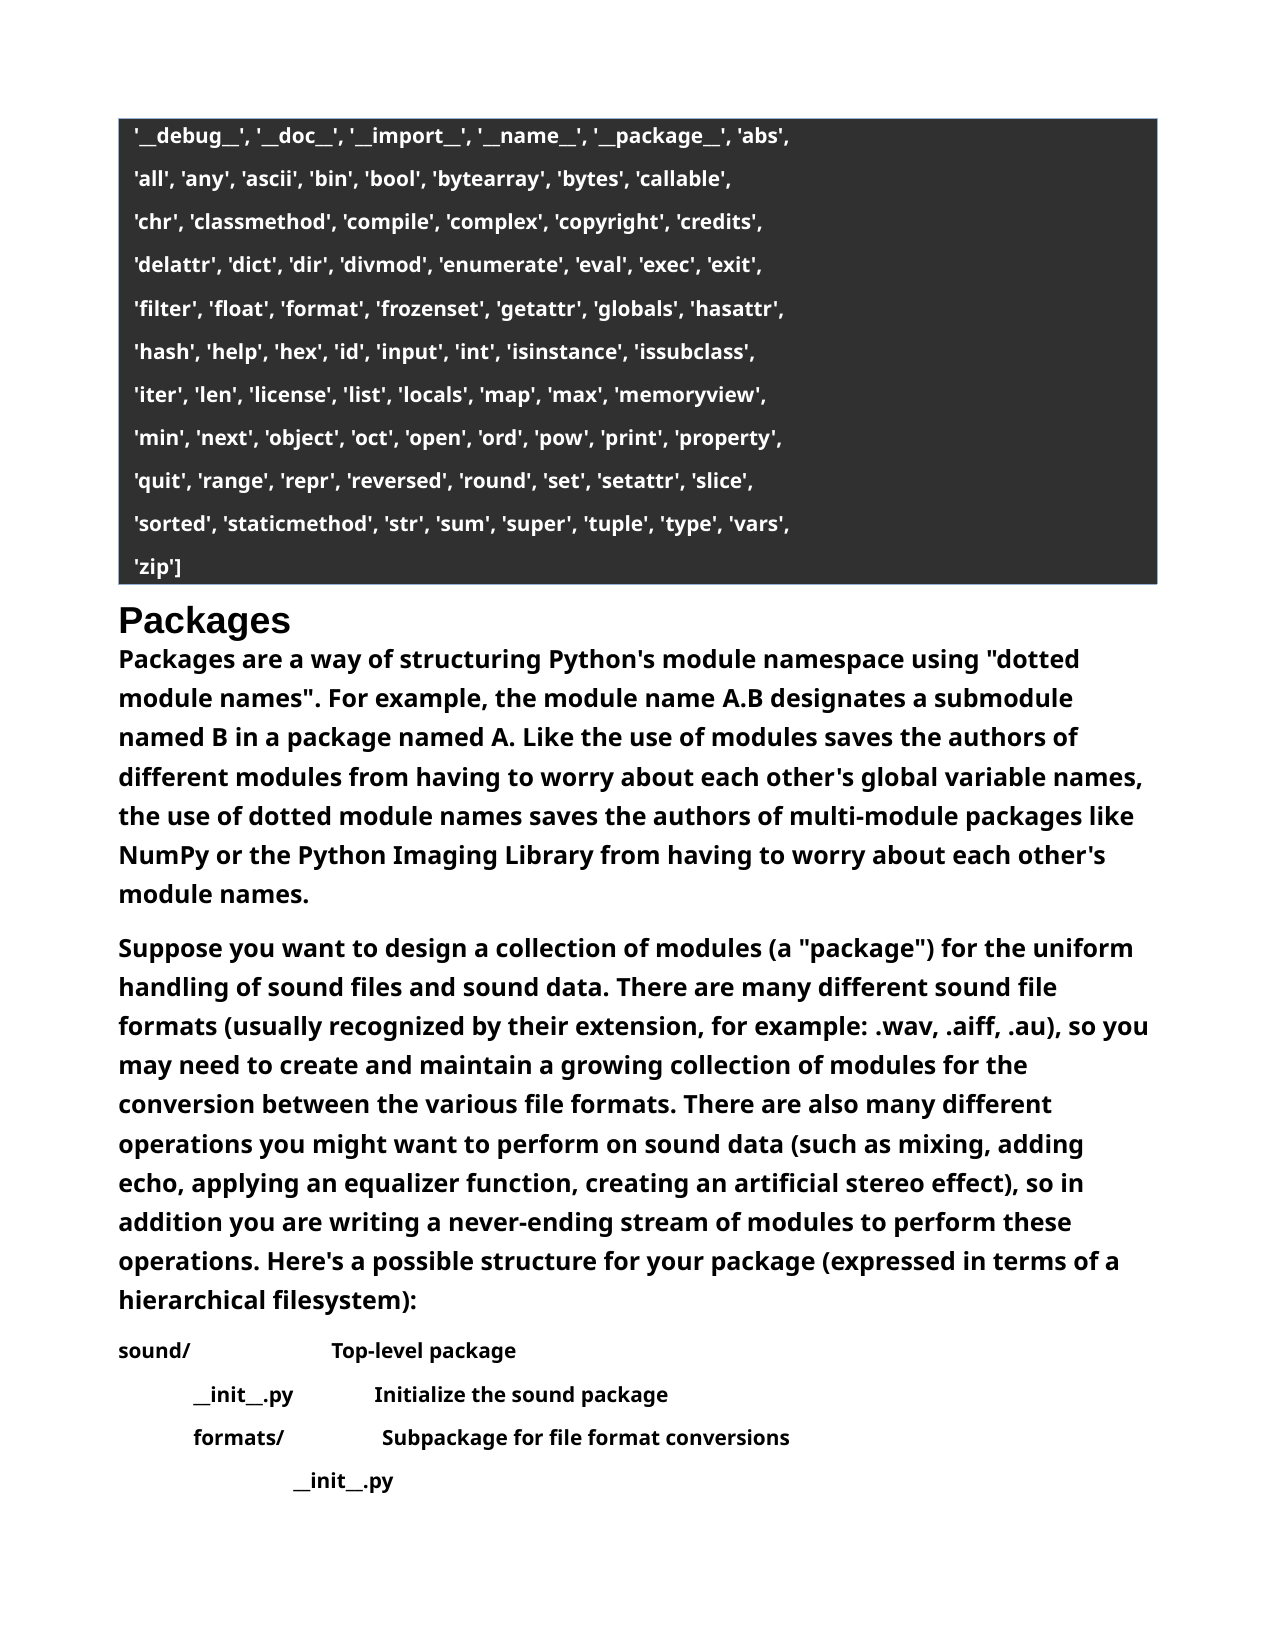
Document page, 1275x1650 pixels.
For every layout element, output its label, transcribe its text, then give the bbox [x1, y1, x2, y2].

text formats/ Subpackage for file format conversions [118, 1423, 1157, 1451]
text 'delattr', 'dict', 'dir', 'divmod', 'enumerate', 'eval', 'exec', 'exit', [119, 247, 1157, 279]
text 'quit', 'range', 'repr', 'reversed', 'round', 'set', 'setattr', 'slice', [119, 463, 1157, 495]
subtitle Packages [118, 598, 1157, 642]
text 'min', 'next', 'object', 'oct', 'open', 'ord', 'pow', 'print', 'property', [119, 420, 1157, 452]
text sound/ Top-level package [118, 1337, 1157, 1365]
text 'all', 'any', 'ascii', 'bin', 'bool', 'bytearray', 'bytes', 'callable', [119, 161, 1157, 193]
text 'iter', 'len', 'license', 'list', 'locals', 'map', 'max', 'memoryview', [119, 377, 1157, 408]
text Packages are a way of structuring Python's module namespace using "dotted module names". For example, the module name A.B designates a submodule named B in a package named A. Like the use of modules saves the authors of different modules from having to worry about each other's global variable names, the use of dotted module names saves the authors of multi-module packages like NumPy or the Python Imaging Library from having to worry about each other's module names. [118, 642, 1157, 911]
text Suppose you want to design a collection of modules (a "package") for the uniform handling of sound files and sound data. There are many different sound file formats (usually recognized by their extension, for example: .wav, .aiff, .au), so you may need to create and maintain a growing collection of modules for the conversion between the various file formats. There are also many different operations you might want to perform on sound data (such as mixing, adding echo, applying an equalizer function, creating an artificial stereo effect), so in addition you are writing a never-ending stream of modules to perform these operations. Here's a possible structure for your package (expressed in terms of a hierarchical filesystem): [118, 930, 1157, 1317]
text __init__.py [118, 1466, 1157, 1494]
text 'hash', 'help', 'hex', 'id', 'input', 'int', 'isinstance', 'issubclass', [119, 334, 1157, 365]
text '__debug__', '__doc__', '__import__', '__name__', '__package__', 'abs', [119, 119, 1157, 150]
text __init__.py Initialize the sound package [118, 1380, 1157, 1408]
text 'filter', 'float', 'format', 'frozenset', 'getattr', 'globals', 'hasattr', [119, 291, 1157, 322]
text 'chr', 'classmethod', 'compile', 'complex', 'copyright', 'credits', [119, 204, 1157, 236]
text 'zip'] [119, 549, 1157, 584]
text 'sorted', 'staticmethod', 'str', 'sum', 'super', 'tuple', 'type', 'vars', [119, 506, 1157, 538]
